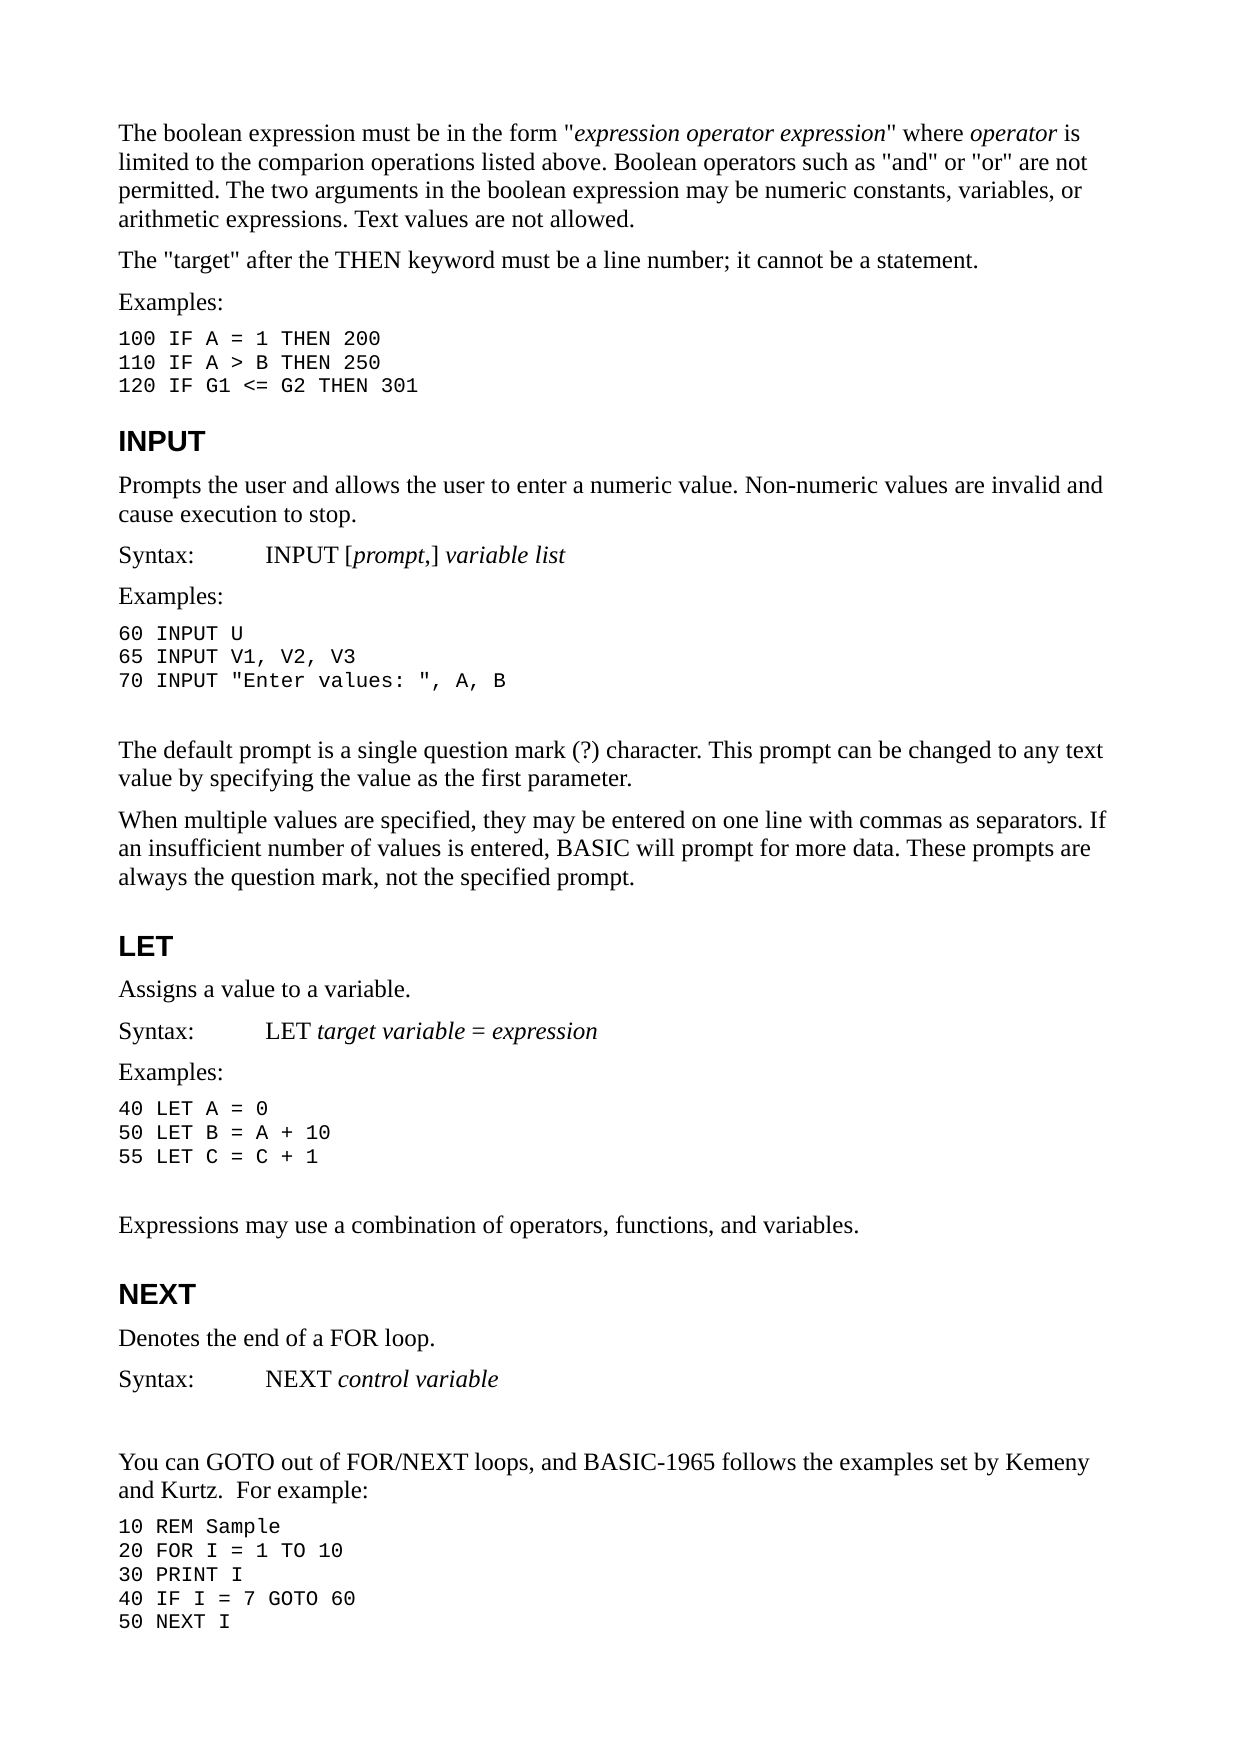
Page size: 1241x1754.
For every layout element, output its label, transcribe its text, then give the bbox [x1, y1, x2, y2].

text When multiple values are specified, they may be entered on one line with commas as separators. If an insufficient number of values is entered, BASIC will prompt for more data. These prompts are always the question mark, not the specified prompt. [118, 805, 1122, 891]
text The boolean expression must be in the form "expression operator expression" where operator is limited to the comparion operations listed above. Boolean operators such as "and" or "or" are not permitted. The two arguments in the boolean expression may be numeric constants, variables, or arithmetic expressions. Text values are not allowed. [118, 118, 1122, 233]
text 60 INPUT U [118, 623, 1122, 646]
text Prompts the user and allows the user to enter a numeric value. Non-numeric values are invalid and cause execution to stop. [118, 470, 1122, 528]
text 65 INPUT V1, V2, V3 [118, 646, 1122, 670]
text The default prompt is a single question mark (?) character. This prompt can be changed to any text value by specifying the value as the first parameter. [118, 735, 1122, 792]
text 70 INPUT "Enter values: ", A, B [118, 670, 1122, 693]
subtitle NEXT [118, 1277, 1122, 1310]
text 30 PRINT I [118, 1564, 1122, 1587]
text Syntax: LET target variable = expression [118, 1016, 1122, 1044]
text Examples: [118, 581, 1122, 610]
text Expressions may use a combination of operators, functions, and variables. [118, 1211, 1122, 1239]
text 120 IF G1 <= G2 THEN 301 [118, 375, 1122, 399]
text You can GOTO out of FOR/NEXT loops, and BASIC-1965 follows the examples set by Kemeny and Kurtz. For example: [118, 1447, 1122, 1504]
text Syntax: INPUT [prompt,] variable list [118, 540, 1122, 569]
text 20 FOR I = 1 TO 10 [118, 1540, 1122, 1564]
subtitle LET [118, 928, 1122, 962]
text Examples: [118, 1057, 1122, 1086]
text Assigns a value to a variable. [118, 974, 1122, 1003]
text 50 NEXT I [118, 1611, 1122, 1635]
subtitle INPUT [118, 424, 1122, 458]
text 10 REM Sample [118, 1517, 1122, 1540]
text Examples: [118, 287, 1122, 316]
text 100 IF A = 1 THEN 200 [118, 328, 1122, 352]
text Denotes the end of a FOR loop. [118, 1323, 1122, 1352]
text Syntax: NEXT control variable [118, 1364, 1122, 1393]
text 55 LET C = C + 1 [118, 1146, 1122, 1169]
text 40 LET A = 0 [118, 1098, 1122, 1122]
text 110 IF A > B THEN 250 [118, 352, 1122, 375]
text The "target" after the THEN keyword must be a line number; it cannot be a statement. [118, 246, 1122, 274]
text 40 IF I = 7 GOTO 60 [118, 1587, 1122, 1611]
text 50 LET B = A + 10 [118, 1122, 1122, 1146]
